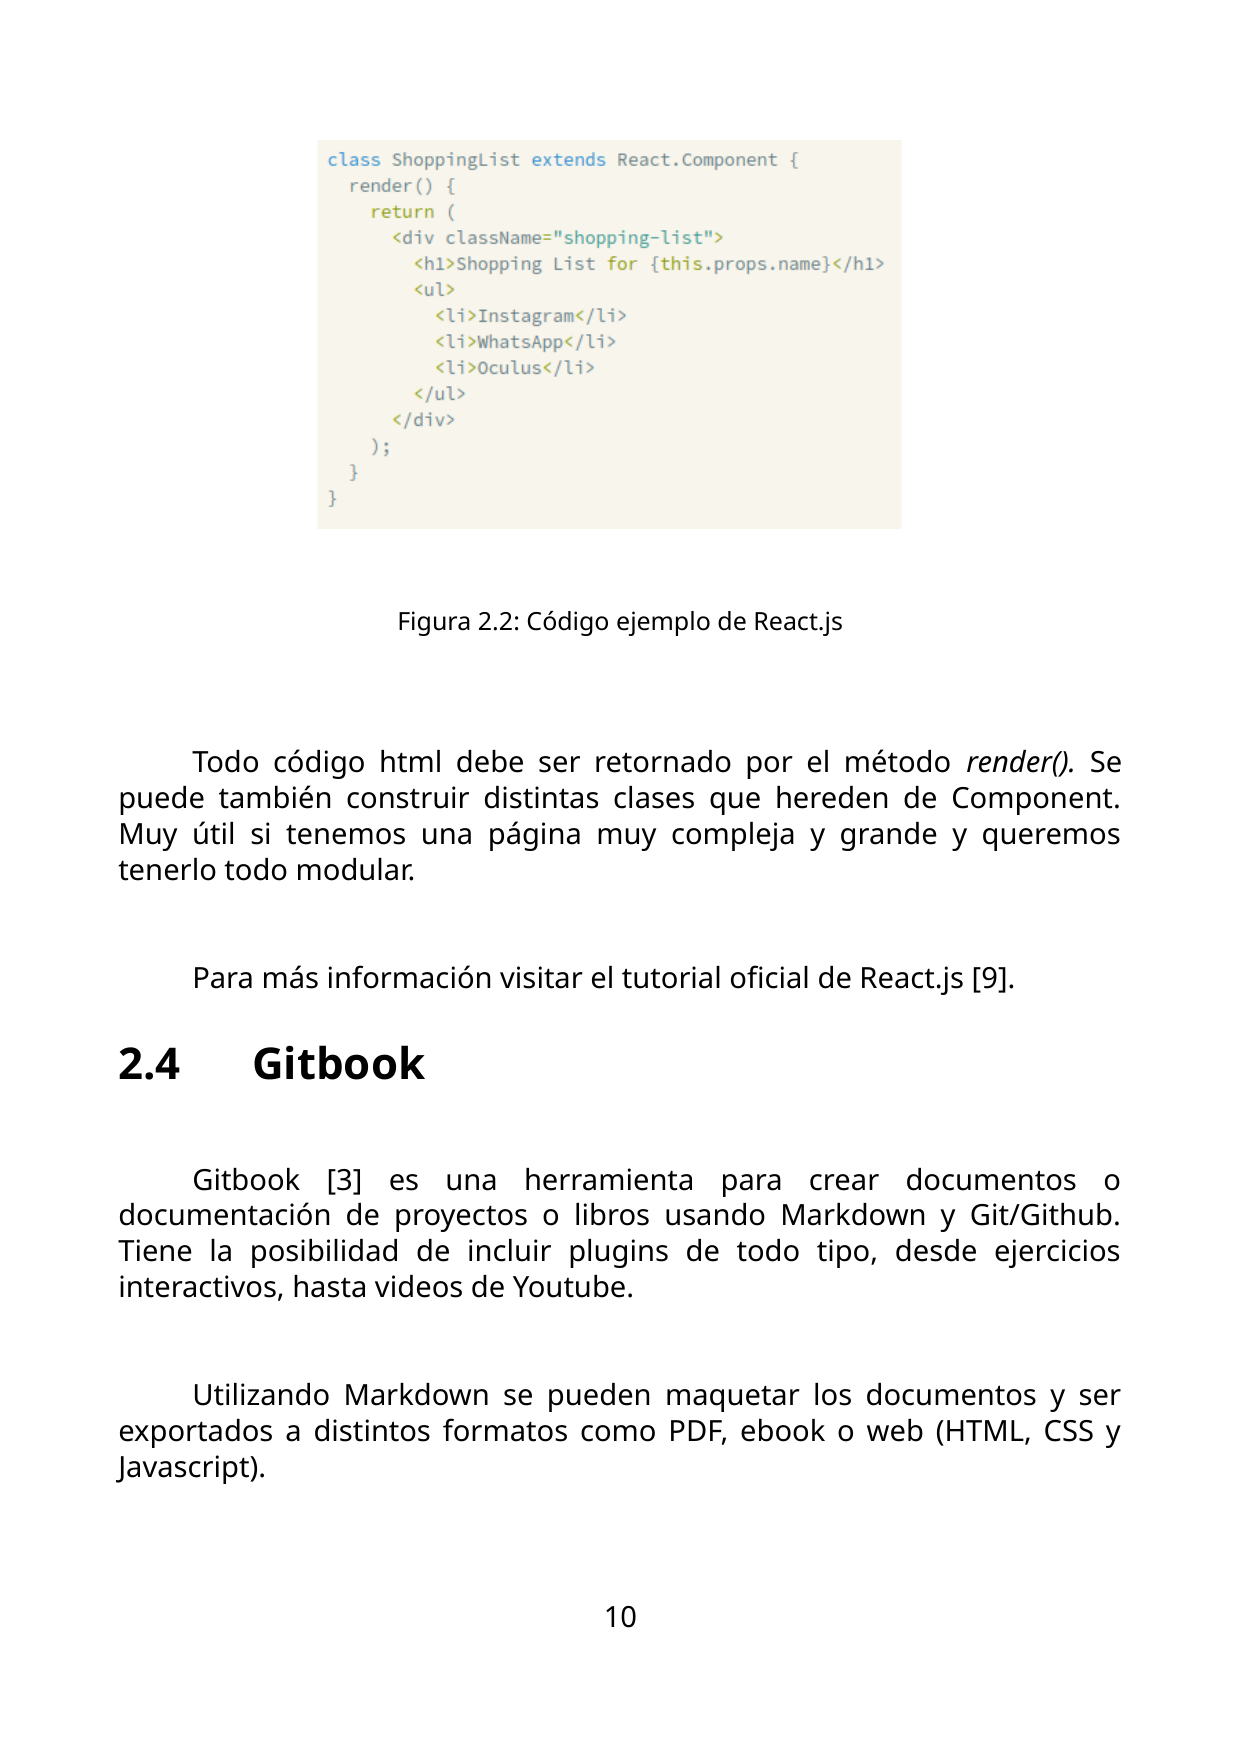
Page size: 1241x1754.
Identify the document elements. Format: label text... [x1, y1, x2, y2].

text Gitbook [3] es una herramienta para crear documentos o documentación de proyectos o libros usando Markdown y Git/Github. Tiene la posibilidad de incluir plugins de todo tipo, desde ejercicios interactivos, hasta videos de Youtube. [118, 1159, 1122, 1306]
text Figura 2.2: Código ejemplo de React.js [103, 603, 1137, 637]
picture [317, 140, 902, 529]
text Todo código html debe ser retornado por el método render(). Se puede también construir distintas clases que hereden de Component. Muy útil si tenemos una página muy compleja y grande y queremos tenerlo todo modular. [118, 742, 1122, 889]
text Para más información visitar el tutorial oficial de React.js [9]. [118, 957, 1122, 997]
text Utilizando Markdown se pueden maquetar los documentos y ser exportados a distintos formatos como PDF, ebook o web (HTML, CSS y Javascript). [118, 1375, 1122, 1486]
subtitle Gitbook [118, 1033, 1122, 1092]
